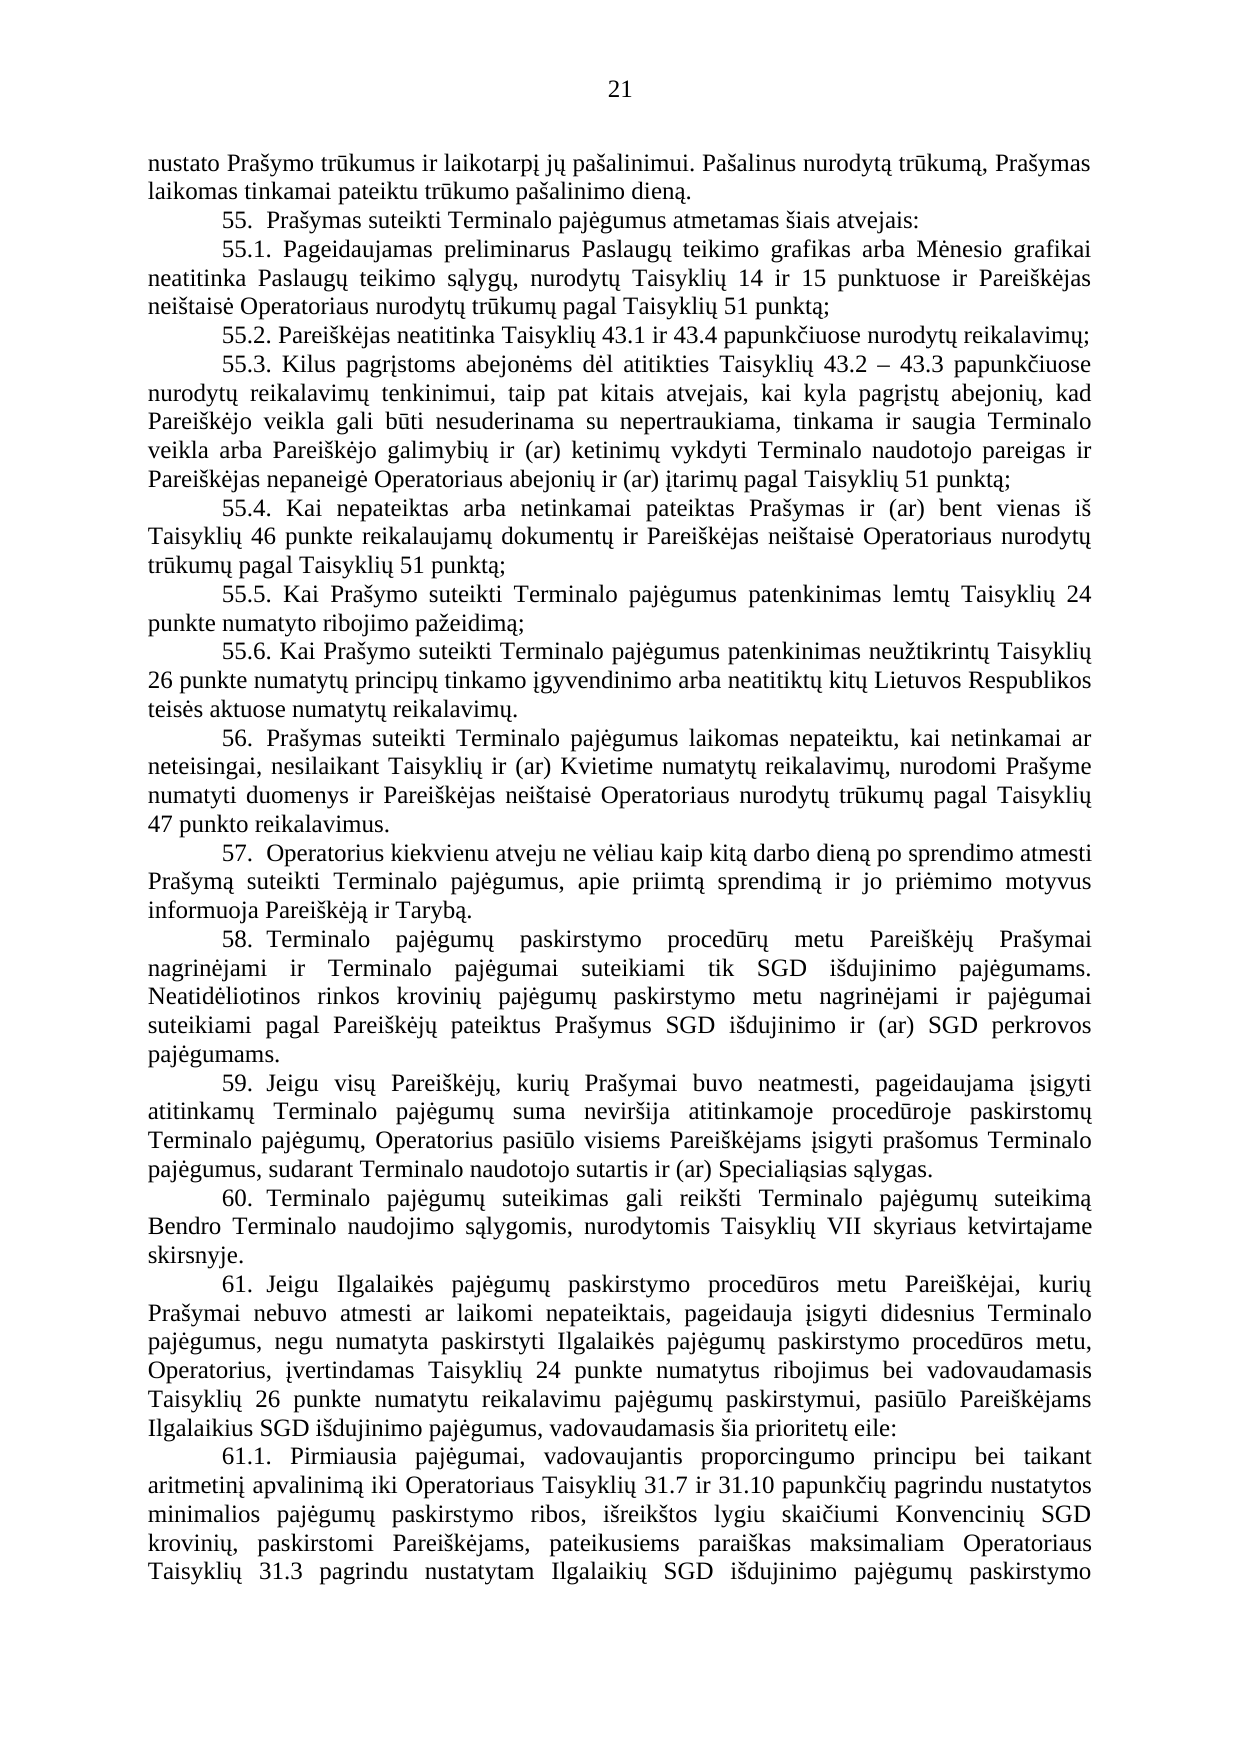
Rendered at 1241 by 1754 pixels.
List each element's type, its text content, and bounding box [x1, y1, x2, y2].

text 55.2. Pareiškėjas neatitinka Taisyklių 43.1 ir 43.4 papunkčiuose nurodytų reikalavimų; [148, 320, 1092, 349]
text 55. Prašymas suteikti Terminalo pajėgumus atmetamas šiais atvejais: [148, 205, 1092, 234]
text 61.1. Pirmiausia pajėgumai, vadovaujantis proporcingumo principu bei taikant aritmetinį apvalinimą iki Operatoriaus Taisyklių 31.7 ir 31.10 papunkčių pagrindu nustatytos minimalios pajėgumų paskirstymo ribos, išreikštos lygiu skaičiumi Konvencinių SGD krovinių, paskirstomi Pareiškėjams, pateikusiems paraiškas maksimaliam Operatoriaus Taisyklių 31.3 pagrindu nustatytam Ilgalaikių SGD išdujinimo pajėgumų paskirstymo [148, 1441, 1092, 1585]
text 57. Operatorius kiekvienu atveju ne vėliau kaip kitą darbo dieną po sprendimo atmesti Prašymą suteikti Terminalo pajėgumus, apie priimtą sprendimą ir jo priėmimo motyvus informuoja Pareiškėją ir Tarybą. [148, 838, 1092, 924]
text 55.3. Kilus pagrįstoms abejonėms dėl atitikties Taisyklių 43.2 – 43.3 papunkčiuose nurodytų reikalavimų tenkinimui, taip pat kitais atvejais, kai kyla pagrįstų abejonių, kad Pareiškėjo veikla gali būti nesuderinama su nepertraukiama, tinkama ir saugia Terminalo veikla arba Pareiškėjo galimybių ir (ar) ketinimų vykdyti Terminalo naudotojo pareigas ir Pareiškėjas nepaneigė Operatoriaus abejonių ir (ar) įtarimų pagal Taisyklių 51 punktą; [148, 349, 1092, 493]
text 55.6. Kai Prašymo suteikti Terminalo pajėgumus patenkinimas neužtikrintų Taisyklių 26 punkte numatytų principų tinkamo įgyvendinimo arba neatitiktų kitų Lietuvos Respublikos teisės aktuose numatytų reikalavimų. [148, 636, 1092, 723]
text 58. Terminalo pajėgumų paskirstymo procedūrų metu Pareiškėjų Prašymai nagrinėjami ir Terminalo pajėgumai suteikiami tik SGD išdujinimo pajėgumams. Neatidėliotinos rinkos krovinių pajėgumų paskirstymo metu nagrinėjami ir pajėgumai suteikiami pagal Pareiškėjų pateiktus Prašymus SGD išdujinimo ir (ar) SGD perkrovos pajėgumams. [148, 924, 1092, 1068]
text 55.1. Pageidaujamas preliminarus Paslaugų teikimo grafikas arba Mėnesio grafikai neatitinka Paslaugų teikimo sąlygų, nurodytų Taisyklių 14 ir 15 punktuose ir Pareiškėjas neištaisė Operatoriaus nurodytų trūkumų pagal Taisyklių 51 punktą; [148, 234, 1092, 320]
text 59. Jeigu visų Pareiškėjų, kurių Prašymai buvo neatmesti, pageidaujama įsigyti atitinkamų Terminalo pajėgumų suma neviršija atitinkamoje procedūroje paskirstomų Terminalo pajėgumų, Operatorius pasiūlo visiems Pareiškėjams įsigyti prašomus Terminalo pajėgumus, sudarant Terminalo naudotojo sutartis ir (ar) Specialiąsias sąlygas. [148, 1068, 1092, 1183]
text nustato Prašymo trūkumus ir laikotarpį jų pašalinimui. Pašalinus nurodytą trūkumą, Prašymas laikomas tinkamai pateiktu trūkumo pašalinimo dieną. [148, 148, 1092, 205]
text 61. Jeigu Ilgalaikės pajėgumų paskirstymo procedūros metu Pareiškėjai, kurių Prašymai nebuvo atmesti ar laikomi nepateiktais, pageidauja įsigyti didesnius Terminalo pajėgumus, negu numatyta paskirstyti Ilgalaikės pajėgumų paskirstymo procedūros metu, Operatorius, įvertindamas Taisyklių 24 punkte numatytus ribojimus bei vadovaudamasis Taisyklių 26 punkte numatytu reikalavimu pajėgumų paskirstymui, pasiūlo Pareiškėjams Ilgalaikius SGD išdujinimo pajėgumus, vadovaudamasis šia prioritetų eile: [148, 1269, 1092, 1441]
text 55.4. Kai nepateiktas arba netinkamai pateiktas Prašymas ir (ar) bent vienas iš Taisyklių 46 punkte reikalaujamų dokumentų ir Pareiškėjas neištaisė Operatoriaus nurodytų trūkumų pagal Taisyklių 51 punktą; [148, 493, 1092, 579]
text 60. Terminalo pajėgumų suteikimas gali reikšti Terminalo pajėgumų suteikimą Bendro Terminalo naudojimo sąlygomis, nurodytomis Taisyklių VII skyriaus ketvirtajame skirsnyje. [148, 1183, 1092, 1269]
text 56. Prašymas suteikti Terminalo pajėgumus laikomas nepateiktu, kai netinkamai ar neteisingai, nesilaikant Taisyklių ir (ar) Kvietime numatytų reikalavimų, nurodomi Prašyme numatyti duomenys ir Pareiškėjas neištaisė Operatoriaus nurodytų trūkumų pagal Taisyklių 47 punkto reikalavimus. [148, 723, 1092, 838]
text 55.5. Kai Prašymo suteikti Terminalo pajėgumus patenkinimas lemtų Taisyklių 24 punkte numatyto ribojimo pažeidimą; [148, 579, 1092, 636]
